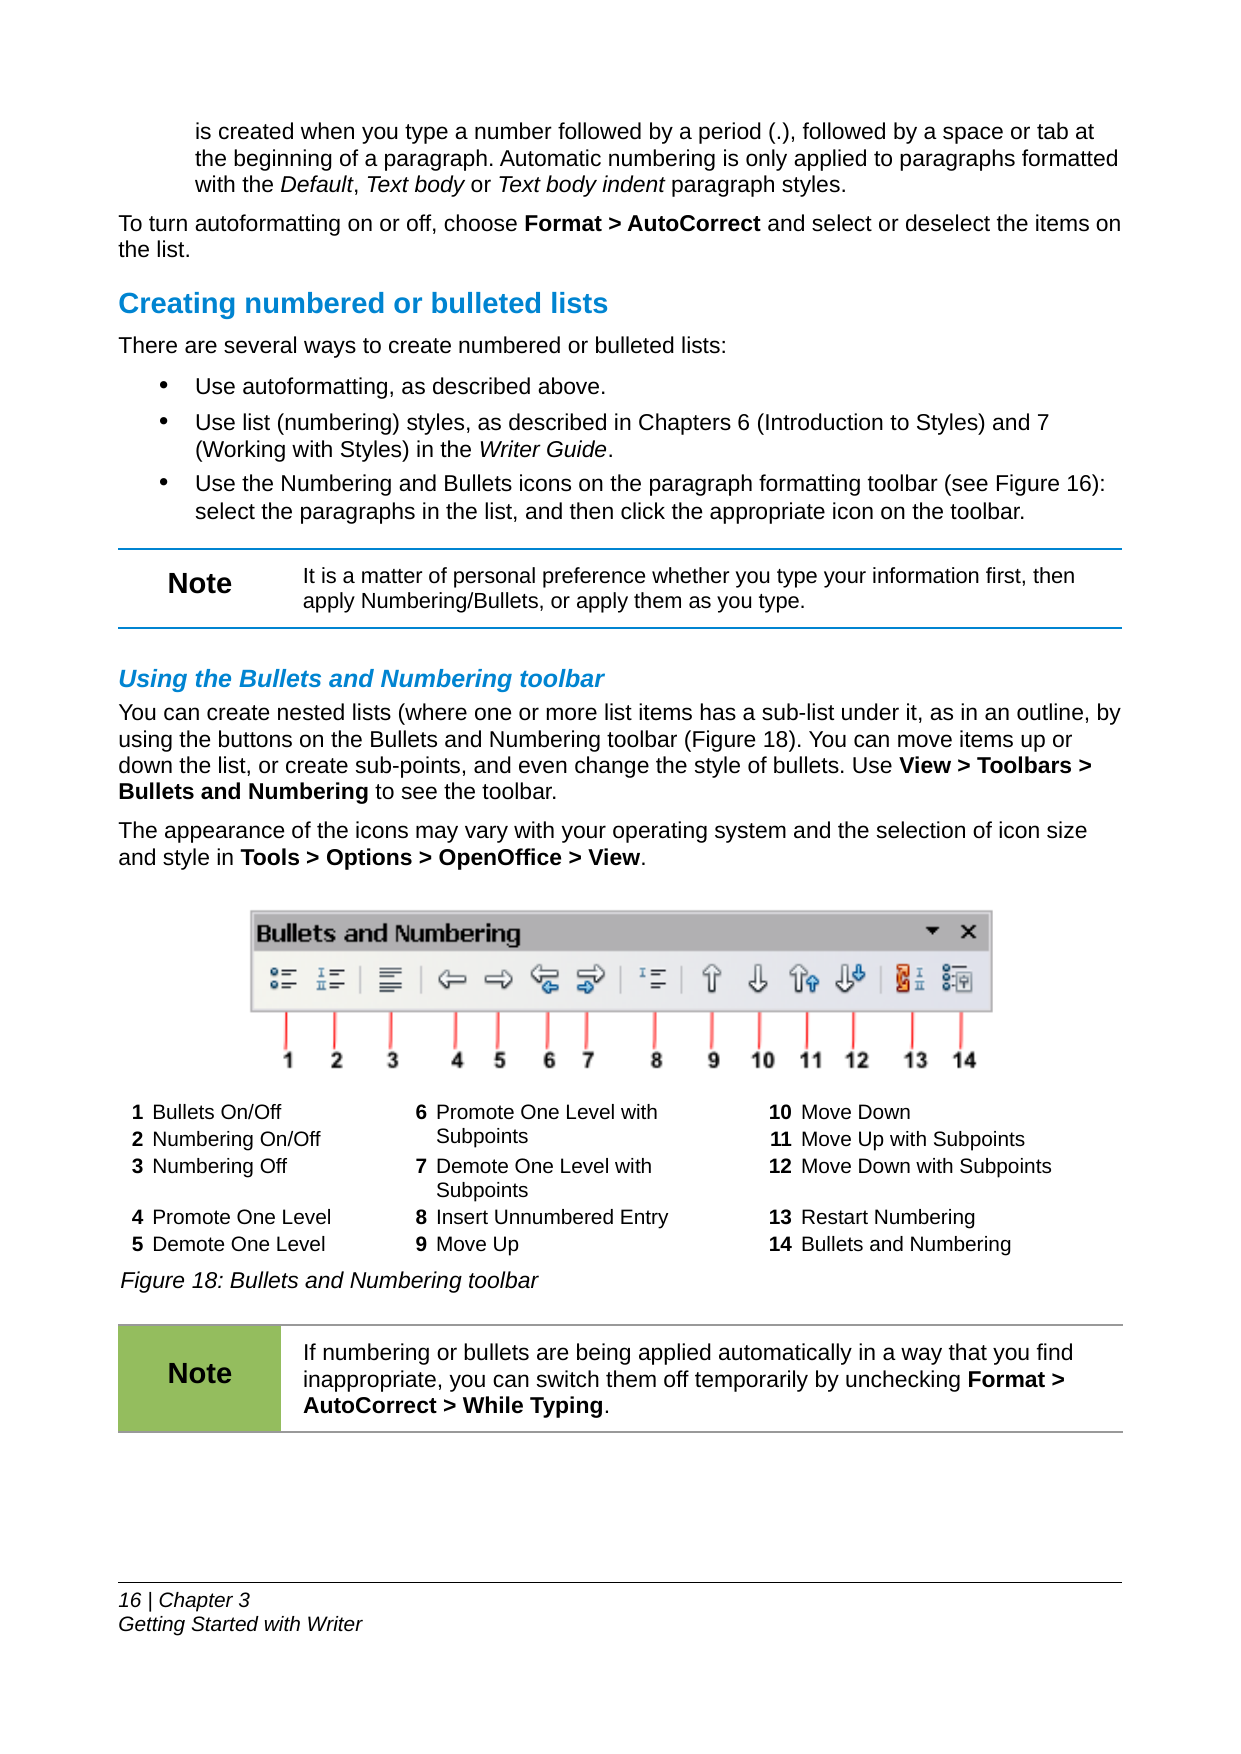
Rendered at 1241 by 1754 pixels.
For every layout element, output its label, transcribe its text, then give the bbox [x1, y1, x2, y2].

table_header Bullets On/Off [146, 1097, 397, 1124]
table_header If numbering or bullets are being applied automatically in a way that you find inappropriate, you can switch them off temporarily by unchecking Format > AutoCorrect > While Typing. [281, 1326, 1122, 1431]
subtitle Using the Bullets and Numbering toolbar [118, 664, 1122, 693]
table_cell Demote One Level [146, 1229, 397, 1256]
text Figure 18: Bullets and Numbering toolbar [120, 1267, 1120, 1294]
text You can create nested lists (where one or more list items has a sub-list under it, as in an outline, by using the buttons on the Bullets and Numbering toolbar (Figure 18). You can move items up or down the list, or create sub-points, and even change the style of bullets. Use View > Toolbars > Bullets and Numbering to see the toolbar. [118, 699, 1122, 805]
table_header 1 [120, 1097, 146, 1124]
table_header Note [118, 1326, 281, 1431]
table_header 10 [753, 1097, 795, 1124]
table_cell 4 [120, 1202, 146, 1229]
text There are several ways to create numbered or bulleted lists: [118, 332, 1122, 359]
table_cell Numbering Off [146, 1151, 397, 1202]
table_cell Move Up with Subpoints [795, 1124, 1120, 1151]
picture [247, 907, 993, 1085]
table_cell 5 [120, 1229, 146, 1256]
table_header 6 [397, 1097, 430, 1151]
text To turn autoformatting on or off, choose Format > AutoCorrect and select or deselect the items on the list. [118, 209, 1122, 262]
table_header Note [118, 550, 281, 627]
list Use the Numbering and Bullets icons on the paragraph formatting toolbar (see Figure 16): select the paragraphs in the list, and then click the appropriate icon on the toolbar. [156, 468, 1122, 524]
table_cell Move Down with Subpoints [795, 1151, 1120, 1202]
list Use list (numbering) styles, as described in Chapters 6 (Introduction to Styles) and 7 (Working with Styles) in the Writer Guide. [156, 407, 1122, 462]
table_cell 2 [120, 1124, 146, 1151]
table_header It is a matter of personal preference whether you type your information first, then apply Numbering/Bullets, or apply them as you type. [281, 550, 1122, 627]
table_header Promote One Level with Subpoints [430, 1097, 752, 1151]
text The appearance of the icons may vary with your operating system and the selection of icon size and style in Tools > Options > OpenOffice > View. [118, 817, 1122, 870]
table_header Move Down [795, 1097, 1120, 1124]
table_cell 11 [753, 1124, 795, 1151]
table_cell Move Up [430, 1229, 752, 1256]
table_cell Bullets and Numbering [795, 1229, 1120, 1256]
table_cell Restart Numbering [795, 1202, 1120, 1229]
list is created when you type a number followed by a period (.), followed by a space or tab at the beginning of a paragraph. Automatic numbering is only applied to paragraphs formatted with the Default, Text body or Text body indent paragraph styles. [156, 118, 1122, 197]
table_cell Numbering On/Off [146, 1124, 397, 1151]
table_cell Demote One Level with Subpoints [430, 1151, 752, 1202]
table_cell Insert Unnumbered Entry [430, 1202, 752, 1229]
table_cell 14 [753, 1229, 795, 1256]
table_cell 13 [753, 1202, 795, 1229]
table_cell 3 [120, 1151, 146, 1202]
table_cell 8 [397, 1202, 430, 1229]
table_cell 9 [397, 1229, 430, 1256]
table_cell Promote One Level [146, 1202, 397, 1229]
table_cell 7 [397, 1151, 430, 1202]
table_cell 12 [753, 1151, 795, 1202]
subtitle Creating numbered or bulleted lists [118, 287, 1122, 320]
list Use autoformatting, as described above. [156, 371, 1122, 401]
